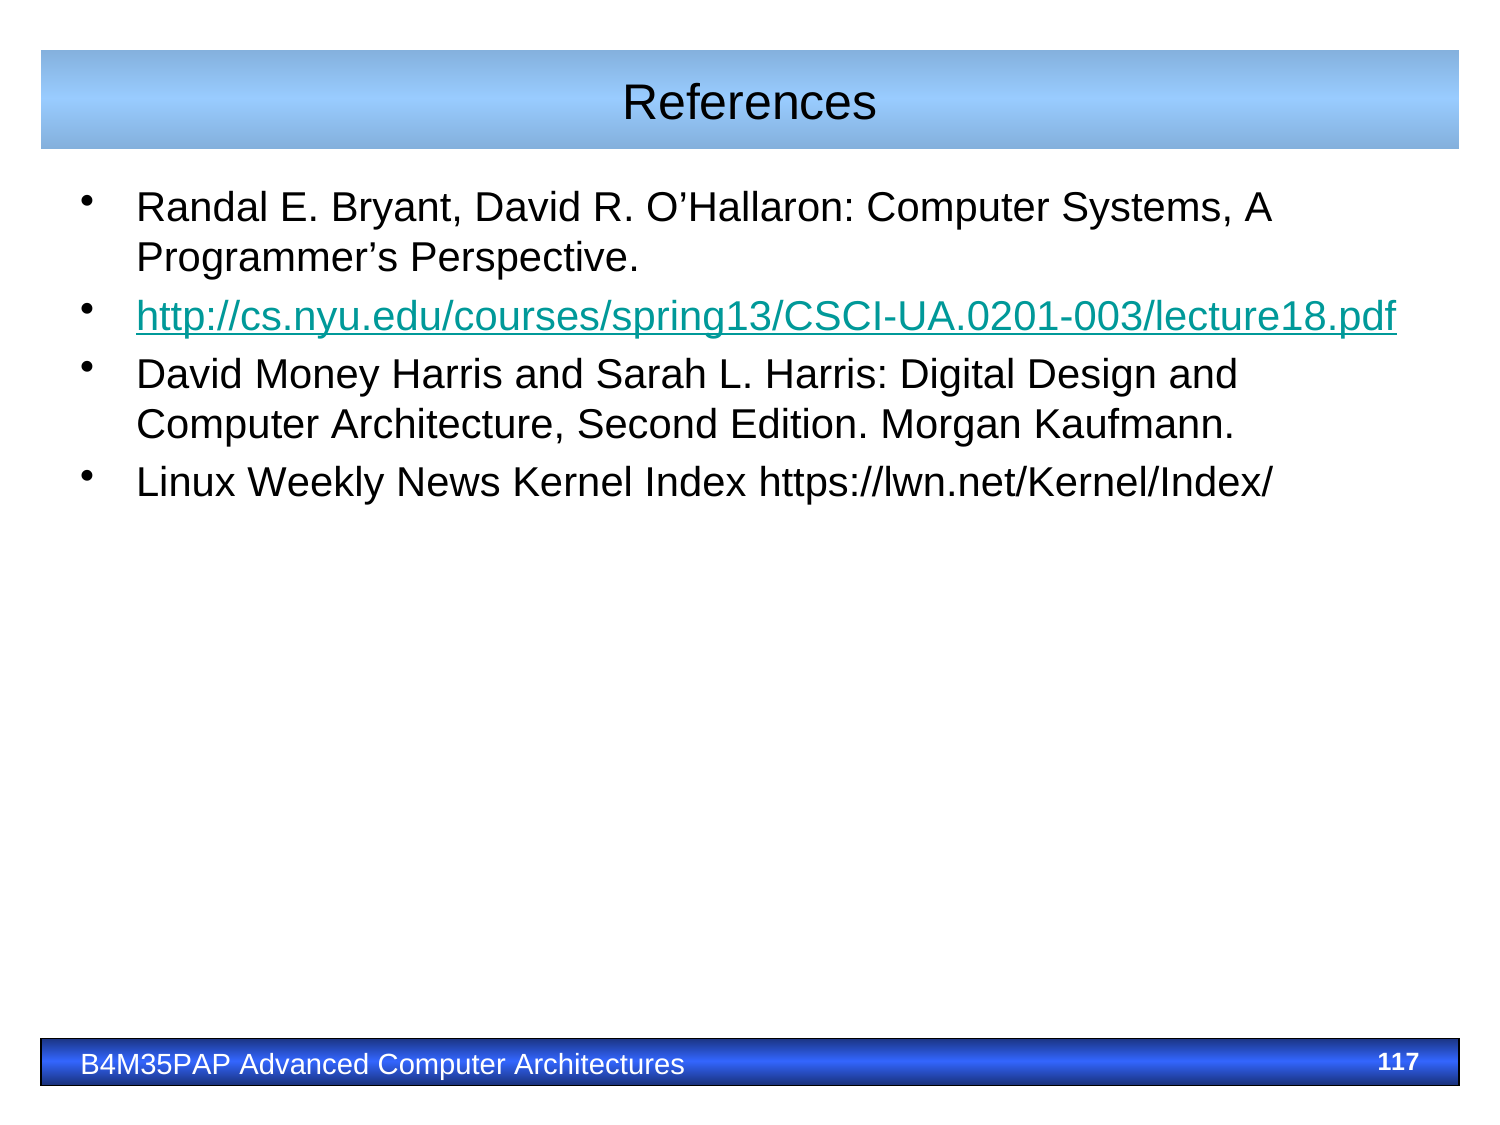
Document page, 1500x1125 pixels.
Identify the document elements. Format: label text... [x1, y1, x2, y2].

title References [41, 50, 1459, 149]
list Randal E. Bryant, David R. O’Hallaron: Computer Systems, A Programmer’s Perspective. http://cs.nyu.edu/courses/spring13/CSCI-UA.0201-003/lecture18.pdf David Money Harris and Sarah L. Harris: Digital Design and Computer Architecture, Second Edition. Morgan Kaufmann. Linux Weekly News Kernel Index https://lwn.net/Kernel/Index/ [64, 172, 1436, 1000]
